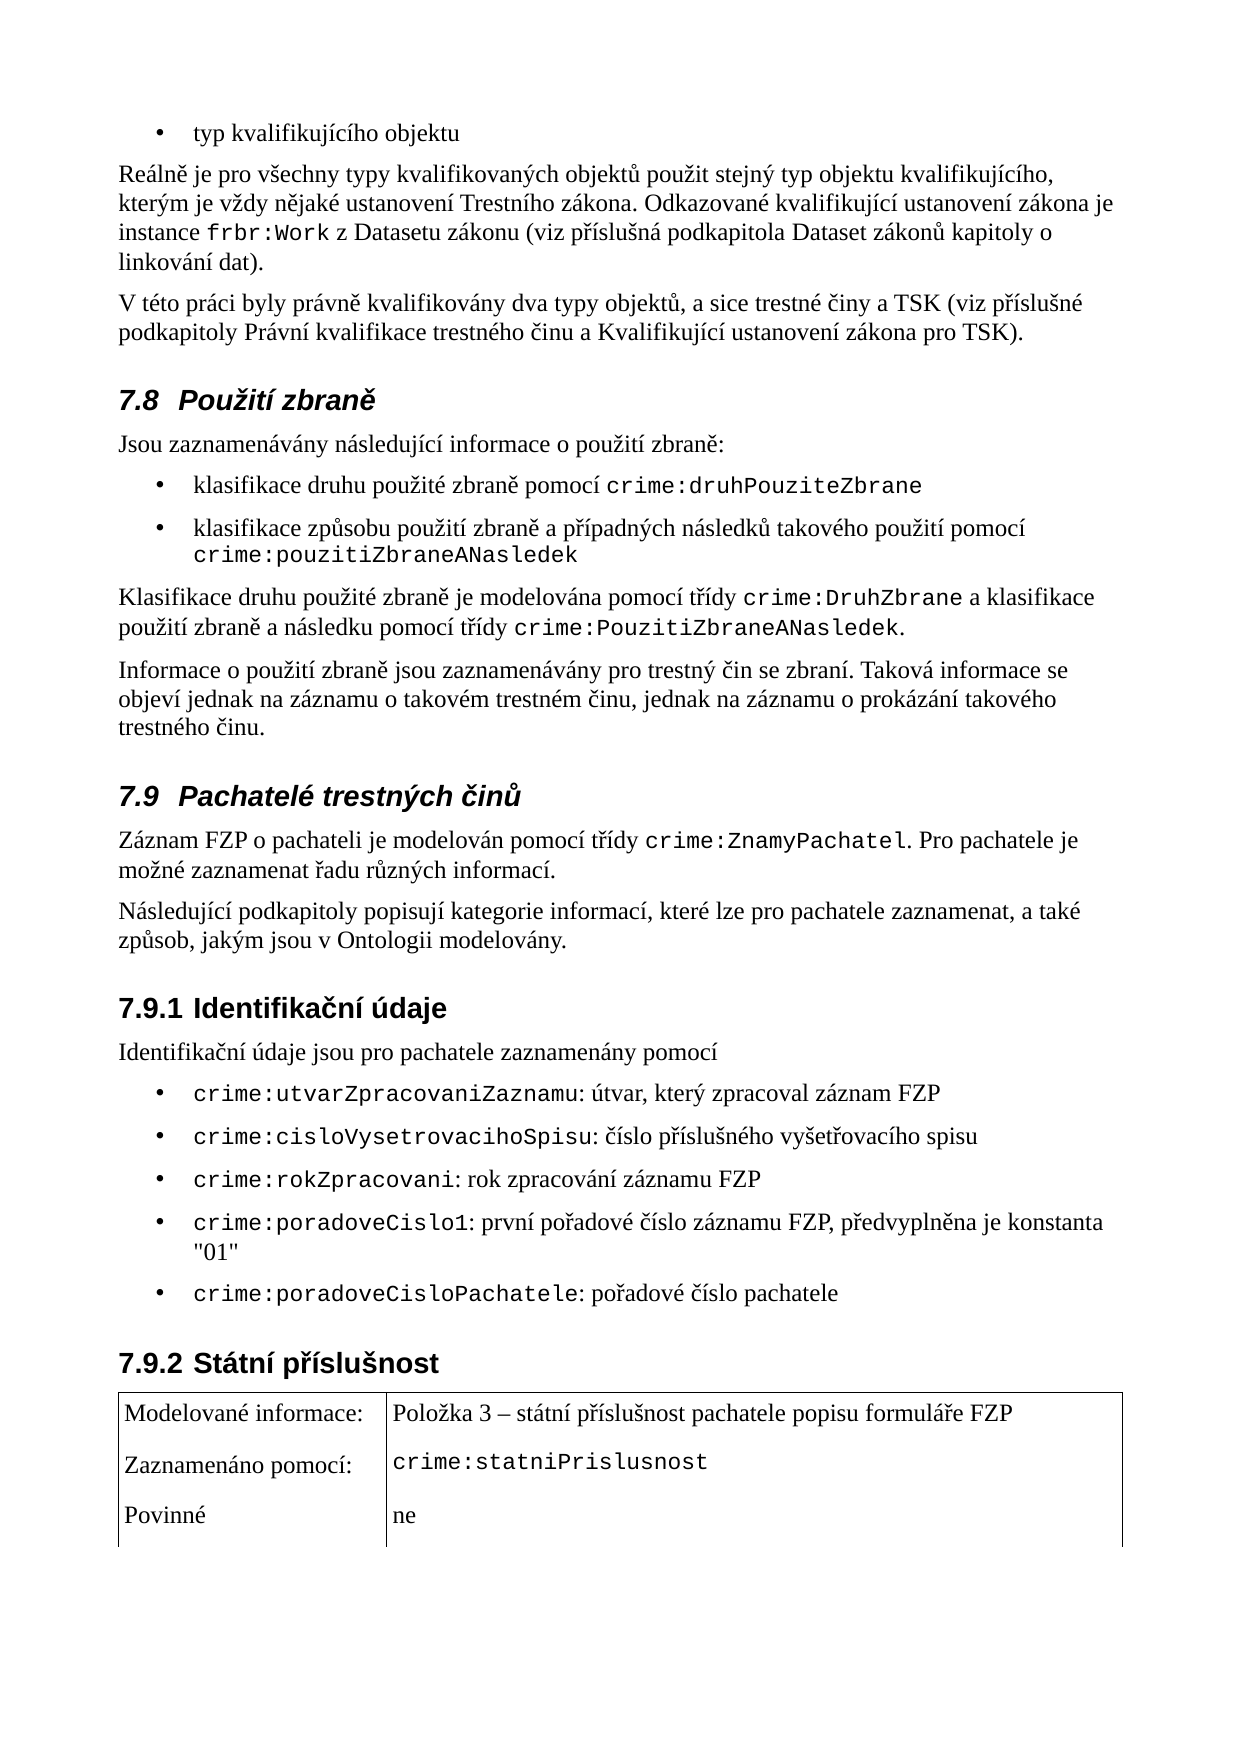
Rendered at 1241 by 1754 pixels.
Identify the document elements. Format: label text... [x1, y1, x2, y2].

list crime:poradoveCisloPachatele: pořadové číslo pachatele [156, 1278, 1122, 1308]
subtitle Použití zbraně [118, 383, 1122, 417]
list klasifikace druhu použité zbraně pomocí crime:druhPouziteZbrane [156, 471, 1122, 501]
text Jsou zaznamenávány následující informace o použití zbraně: [118, 429, 1122, 458]
text Identifikační údaje jsou pro pachatele zaznamenány pomocí [118, 1037, 1122, 1066]
subtitle Pachatelé trestných činů [118, 779, 1122, 812]
subtitle Identifikační údaje [118, 991, 1122, 1025]
list crime:poradoveCislo1: první pořadové číslo záznamu FZP, předvyplněna je konstanta "01" [156, 1207, 1122, 1266]
table_cell Povinné [119, 1495, 386, 1547]
list crime:rokZpracovani: rok zpracování záznamu FZP [156, 1164, 1122, 1194]
text V této práci byly právně kvalifikovány dva typy objektů, a sice trestné činy a TSK (viz příslušné podkapitoly Právní kvalifikace trestného činu a Kvalifikující ustanovení zákona pro TSK). [118, 288, 1122, 346]
table_header Modelované informace: [119, 1393, 386, 1444]
list crime:utvarZpracovaniZaznamu: útvar, který zpracoval záznam FZP [156, 1078, 1122, 1109]
text Klasifikace druhu použité zbraně je modelována pomocí třídy crime:DruhZbrane a klasifikace použití zbraně a následku pomocí třídy crime:PouzitiZbraneANasledek. [118, 582, 1122, 642]
list klasifikace způsobu použití zbraně a případných následků takového použití pomocí crime:pouzitiZbraneANasledek [156, 513, 1122, 569]
subtitle Státní příslušnost [118, 1346, 1122, 1379]
text Informace o použití zbraně jsou zaznamenávány pro trestný čin se zbraní. Taková informace se objeví jednak na záznamu o takovém trestném činu, jednak na záznamu o prokázání takového trestného činu. [118, 655, 1122, 741]
list crime:cisloVysetrovacihoSpisu: číslo příslušného vyšetřovacího spisu [156, 1121, 1122, 1151]
table_cell ne [387, 1495, 1122, 1547]
table_cell crime:statniPrislusnost [387, 1445, 1122, 1494]
text Reálně je pro všechny typy kvalifikovaných objektů použit stejný typ objektu kvalifikujícího, kterým je vždy nějaké ustanovení Trestního zákona. Odkazované kvalifikující ustanovení zákona je instance frbr:Work z Datasetu zákonu (viz příslušná podkapitola Dataset zákonů kapitoly o linkování dat). [118, 159, 1122, 276]
list typ kvalifikujícího objektu [156, 118, 1122, 147]
table_cell Zaznamenáno pomocí: [119, 1445, 386, 1494]
text Následující podkapitoly popisují kategorie informací, které lze pro pachatele zaznamenat, a také způsob, jakým jsou v Ontologii modelovány. [118, 896, 1122, 954]
table_header Položka 3 – státní příslušnost pachatele popisu formuláře FZP [387, 1393, 1122, 1444]
text Záznam FZP o pachateli je modelován pomocí třídy crime:ZnamyPachatel. Pro pachatele je možné zaznamenat řadu různých informací. [118, 825, 1122, 884]
